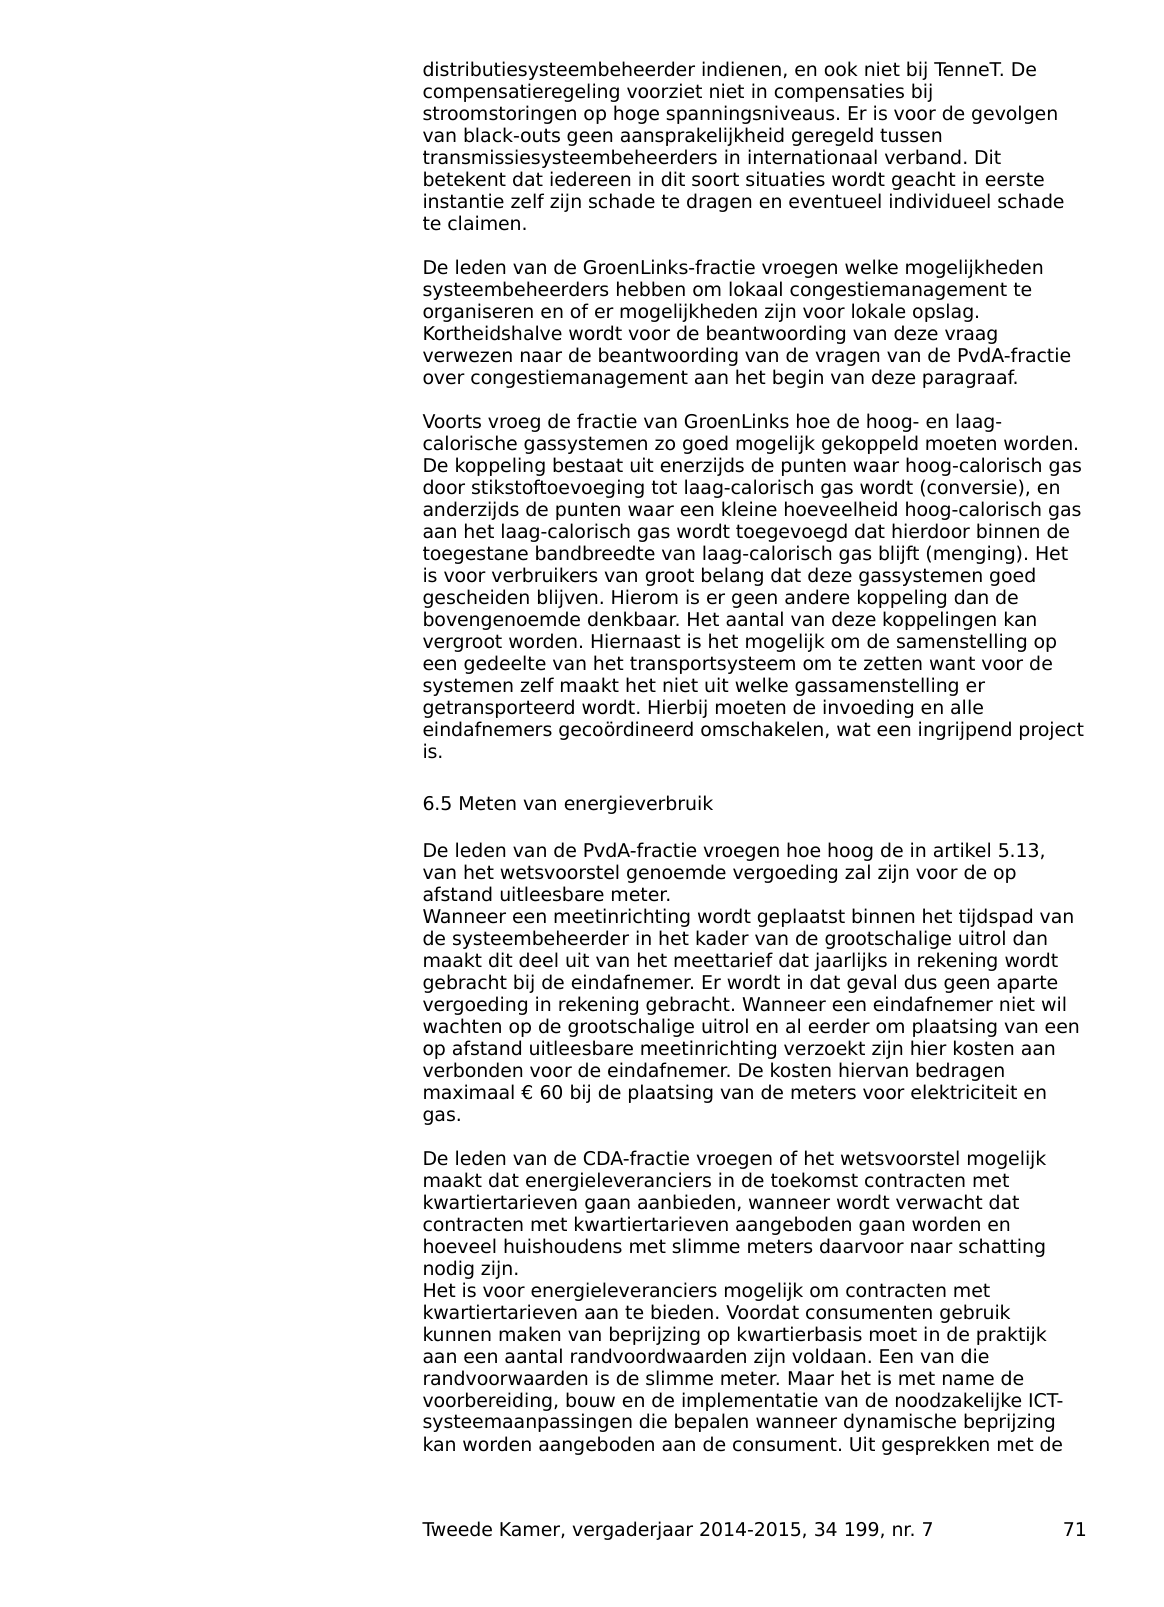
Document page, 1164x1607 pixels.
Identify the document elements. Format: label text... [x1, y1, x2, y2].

text De koppeling bestaat uit enerzijds de punten waar hoog-calorisch gas door stikstoftoevoeging tot laag-calorisch gas wordt (conversie), en anderzijds de punten waar een kleine hoeveelheid hoog-calorisch gas aan het laag-calorisch gas wordt toegevoegd dat hierdoor binnen de toegestane bandbreedte van laag-calorisch gas blijft (menging). Het is voor verbruikers van groot belang dat deze gassystemen goed gescheiden blijven. Hierom is er geen andere koppeling dan de bovengenoemde denkbaar. Het aantal van deze koppelingen kan vergroot worden. Hiernaast is het mogelijk om de samenstelling op een gedeelte van het transportsysteem om te zetten want voor de systemen zelf maakt het niet uit welke gassamenstelling er getransporteerd wordt. Hierbij moeten de invoeding en alle eindafnemers gecoördineerd omschakelen, wat een ingrijpend project is. [422, 455, 1087, 763]
text Het is voor energieleveranciers mogelijk om contracten met kwartiertarieven aan te bieden. Voordat consumenten gebruik kunnen maken van beprijzing op kwartierbasis moet in de praktijk aan een aantal randvoordwaarden zijn voldaan. Een van die randvoorwaarden is de slimme meter. Maar het is met name de voorbereiding, bouw en de implementatie van de noodzakelijke ICT-systeemaanpassingen die bepalen wanneer dynamische beprijzing kan worden aangeboden aan de consument. Uit gesprekken met de [422, 1279, 1087, 1455]
text De leden van de CDA-fractie vroegen of het wetsvoorstel mogelijk maakt dat energieleveranciers in de toekomst contracten met kwartiertarieven gaan aanbieden, wanneer wordt verwacht dat contracten met kwartiertarieven aangeboden gaan worden en hoeveel huishoudens met slimme meters daarvoor naar schatting nodig zijn. [422, 1148, 1087, 1279]
text Wanneer een meetinrichting wordt geplaatst binnen het tijdspad van de systeembeheerder in het kader van de grootschalige uitrol dan maakt dit deel uit van het meettarief dat jaarlijks in rekening wordt gebracht bij de eindafnemer. Er wordt in dat geval dus geen aparte vergoeding in rekening gebracht. Wanneer een eindafnemer niet wil wachten op de grootschalige uitrol en al eerder om plaatsing van een op afstand uitleesbare meetinrichting verzoekt zijn hier kosten aan verbonden voor de eindafnemer. De kosten hiervan bedragen maximaal € 60 bij de plaatsing van de meters voor elektriciteit en gas. [422, 906, 1087, 1126]
subtitle 6.5 Meten van energieverbruik [422, 793, 1087, 815]
text distributiesysteembeheerder indienen, en ook niet bij TenneT. De compensatieregeling voorziet niet in compensaties bij stroomstoringen op hoge spanningsniveaus. Er is voor de gevolgen van black-outs geen aansprakelijkheid geregeld tussen transmissiesysteembeheerders in internationaal verband. Dit betekent dat iedereen in dit soort situaties wordt geacht in eerste instantie zelf zijn schade te dragen en eventueel individueel schade te claimen. [422, 59, 1087, 235]
text Kortheidshalve wordt voor de beantwoording van deze vraag verwezen naar de beantwoording van de vragen van de PvdA-fractie over congestiemanagement aan het begin van deze paragraaf. [422, 323, 1087, 389]
text De leden van de PvdA-fractie vroegen hoe hoog de in artikel 5.13, van het wetsvoorstel genoemde vergoeding zal zijn voor de op afstand uitleesbare meter. [422, 840, 1087, 906]
text Voorts vroeg de fractie van GroenLinks hoe de hoog- en laag-calorische gassystemen zo goed mogelijk gekoppeld moeten worden. [422, 411, 1087, 455]
text De leden van de GroenLinks-fractie vroegen welke mogelijkheden systeembeheerders hebben om lokaal congestiemanagement te organiseren en of er mogelijkheden zijn voor lokale opslag. [422, 257, 1087, 323]
